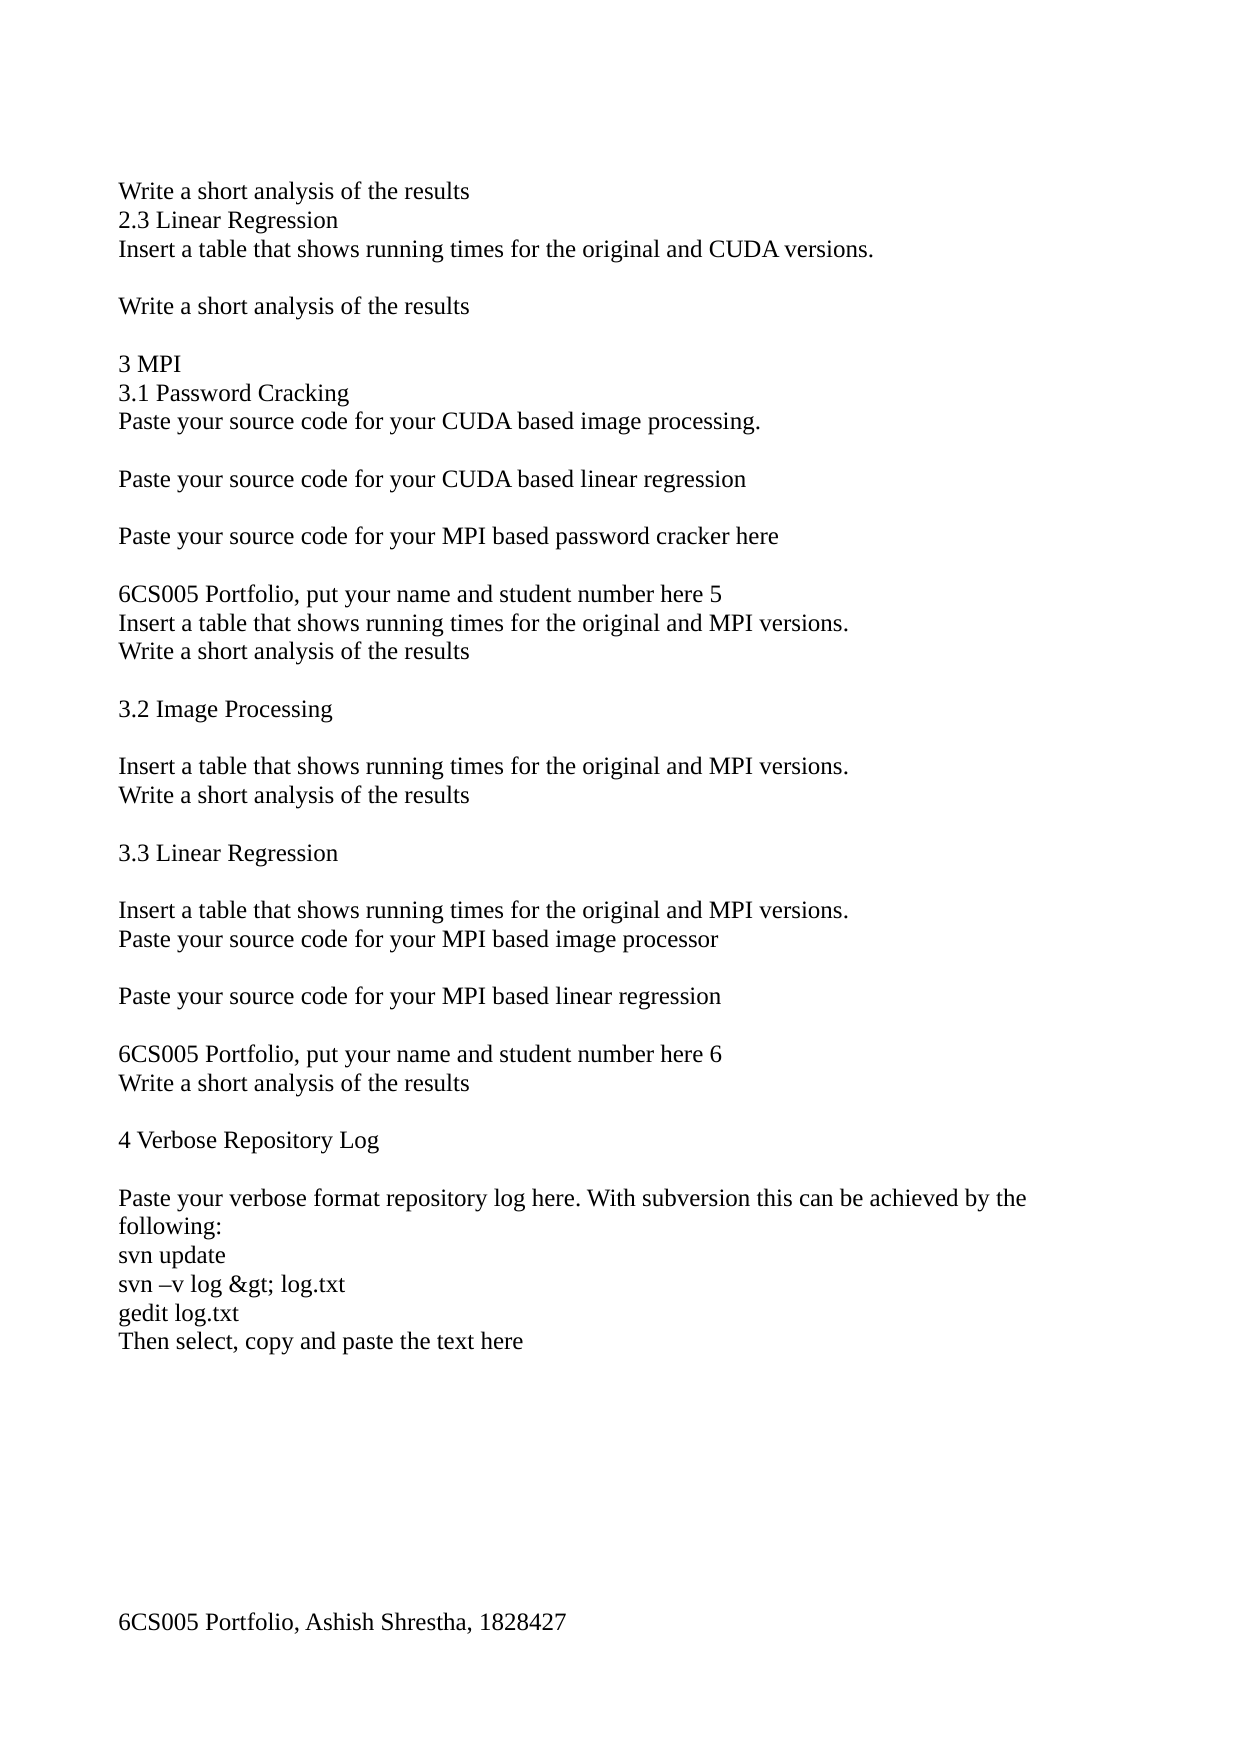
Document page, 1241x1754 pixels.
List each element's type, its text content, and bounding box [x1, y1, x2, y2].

text Insert a table that shows running times for the original and CUDA versions. [118, 234, 1122, 263]
text Insert a table that shows running times for the original and MPI versions. [118, 751, 1122, 780]
text 3.3 Linear Regression [118, 838, 1122, 866]
text Then select, copy and paste the text here [118, 1326, 1122, 1355]
text 3.2 Image Processing [118, 694, 1122, 723]
text Paste your source code for your MPI based image processor [118, 924, 1122, 953]
text Write a short analysis of the results [118, 1068, 1122, 1096]
text 3 MPI [118, 349, 1122, 378]
text 4 Verbose Repository Log [118, 1125, 1122, 1154]
text Write a short analysis of the results [118, 176, 1122, 205]
text Insert a table that shows running times for the original and MPI versions. [118, 608, 1122, 636]
text Insert a table that shows running times for the original and MPI versions. [118, 895, 1122, 924]
text Paste your source code for your MPI based password cracker here [118, 521, 1122, 550]
text Write a short analysis of the results [118, 780, 1122, 809]
text svn update [118, 1240, 1122, 1269]
text Paste your verbose format repository log here. With subversion this can be achieved by the following: [118, 1183, 1122, 1240]
text svn –v log &gt; log.txt [118, 1269, 1122, 1298]
text gedit log.txt [118, 1298, 1122, 1326]
text Paste your source code for your MPI based linear regression [118, 981, 1122, 1010]
text 3.1 Password Cracking [118, 378, 1122, 406]
text Paste your source code for your CUDA based linear regression [118, 464, 1122, 493]
text Write a short analysis of the results [118, 636, 1122, 665]
text 6CS005 Portfolio, put your name and student number here 5 [118, 579, 1122, 608]
text Write a short analysis of the results [118, 291, 1122, 320]
text Paste your source code for your CUDA based image processing. [118, 406, 1122, 435]
text 6CS005 Portfolio, put your name and student number here 6 [118, 1039, 1122, 1068]
text 2.3 Linear Regression [118, 205, 1122, 234]
